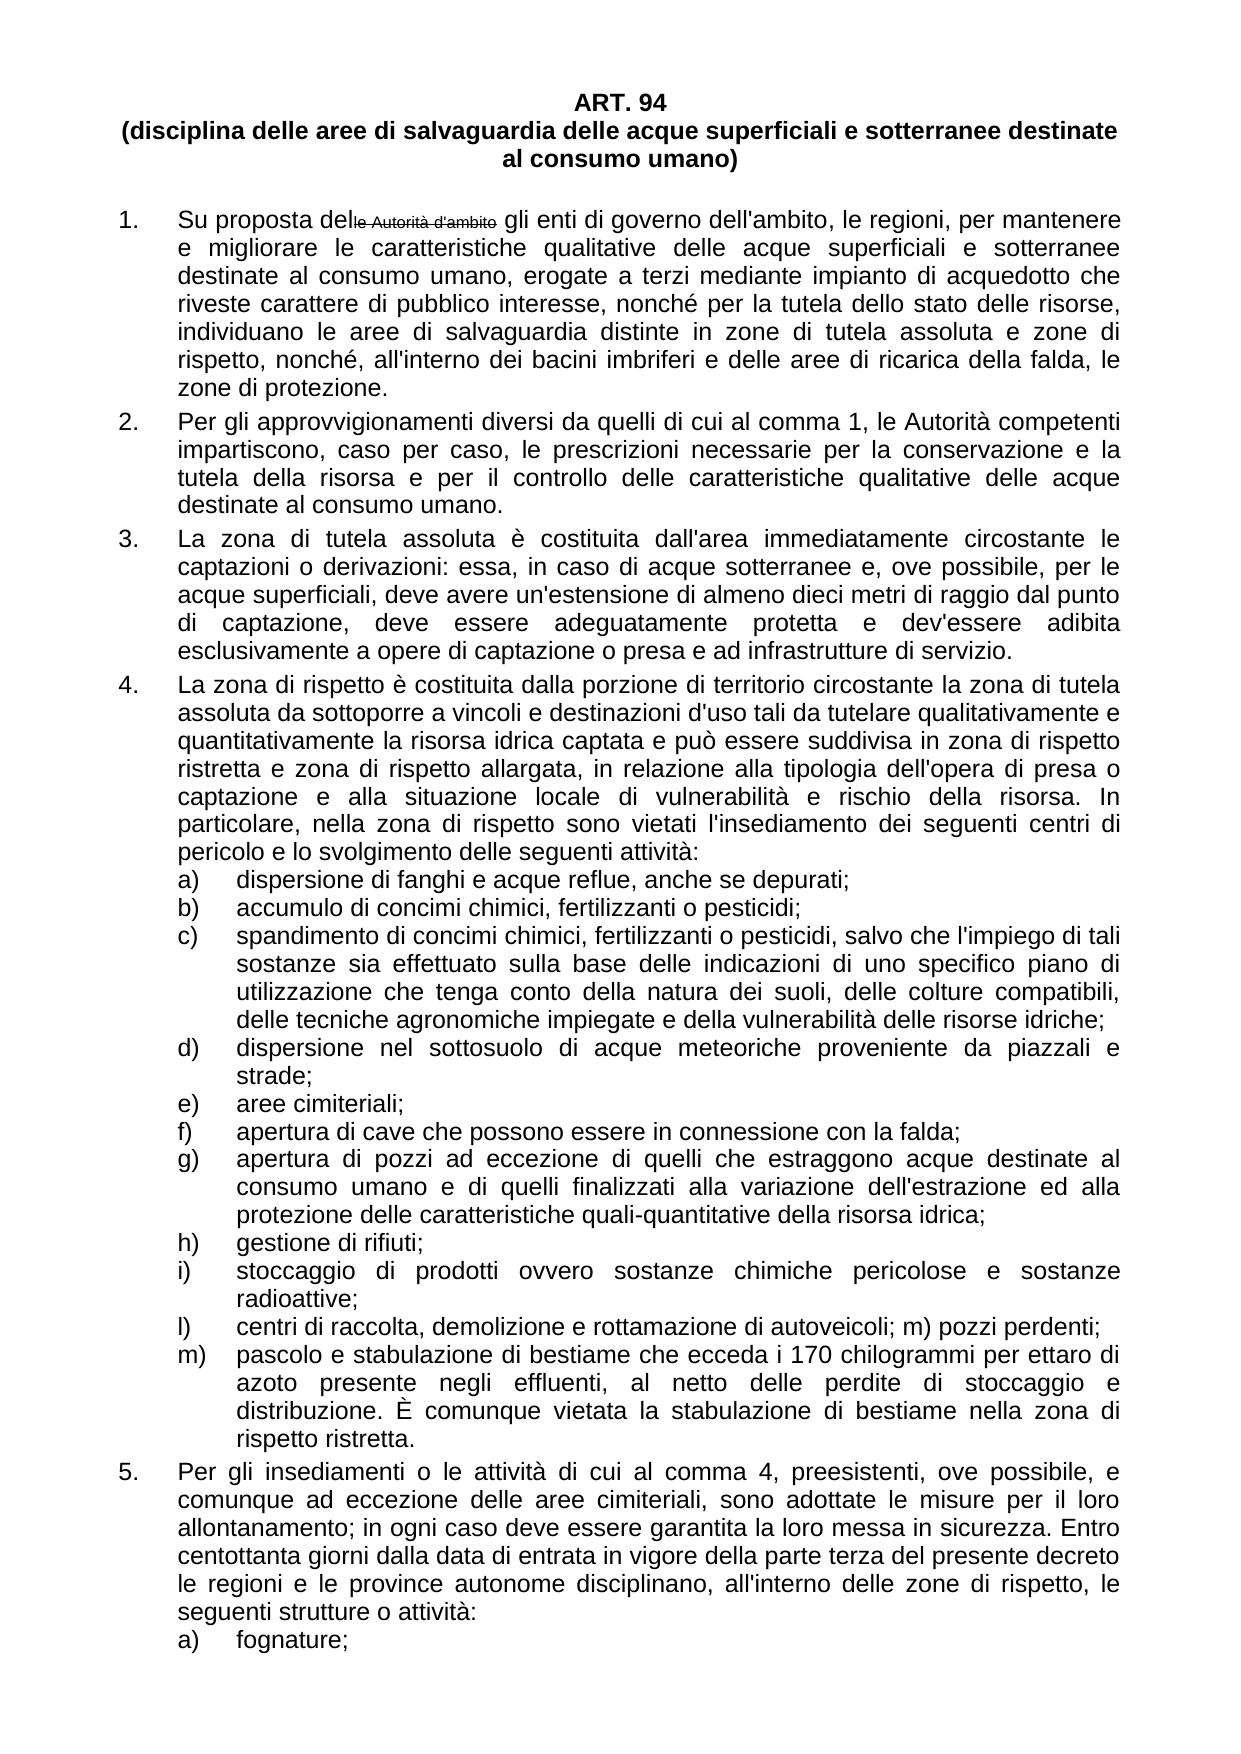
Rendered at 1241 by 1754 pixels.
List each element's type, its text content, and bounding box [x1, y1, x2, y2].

text e) aree cimiteriali; [177, 1089, 1122, 1117]
text a) dispersione di fanghi e acque reflue, anche se depurati; [177, 866, 1122, 894]
text 3. La zona di tutela assoluta è costituita dall'area immediatamente circostante le captazioni o derivazioni: essa, in caso di acque sotterranee e, ove possibile, per le acque superficiali, deve avere un'estensione di almeno dieci metri di raggio dal punto di captazione, deve essere adeguatamente protetta e dev'essere adibita esclusivamente a opere di captazione o presa e ad infrastrutture di servizio. [118, 525, 1122, 665]
text f) apertura di cave che possono essere in connessione con la falda; [177, 1117, 1122, 1145]
text c) spandimento di concimi chimici, fertilizzanti o pesticidi, salvo che l'impiego di tali sostanze sia effettuato sulla base delle indicazioni di uno specifico piano di utilizzazione che tenga conto della natura dei suoli, delle colture compatibili, delle tecniche agronomiche impiegate e della vulnerabilità delle risorse idriche; [177, 922, 1122, 1033]
text m) pascolo e stabulazione di bestiame che ecceda i 170 chilogrammi per ettaro di azoto presente negli effluenti, al netto delle perdite di stoccaggio e distribuzione. È comunque vietata la stabulazione di bestiame nella zona di rispetto ristretta. [177, 1341, 1122, 1452]
text 1. Su proposta delle Autorità d'ambito gli enti di governo dell'ambito, le regioni, per mantenere e migliorare le caratteristiche qualitative delle acque superficiali e sotterranee destinate al consumo umano, erogate a terzi mediante impianto di acquedotto che riveste carattere di pubblico interesse, nonché per la tutela dello stato delle risorse, individuano le aree di salvaguardia distinte in zone di tutela assoluta e zone di rispetto, nonché, all'interno dei bacini imbriferi e delle aree di ricarica della falda, le zone di protezione. [118, 206, 1122, 402]
text g) apertura di pozzi ad eccezione di quelli che estraggono acque destinate al consumo umano e di quelli finalizzati alla variazione dell'estrazione ed alla protezione delle caratteristiche quali-quantitative della risorsa idrica; [177, 1145, 1122, 1229]
text 5. Per gli insediamenti o le attività di cui al comma 4, preesistenti, ove possibile, e comunque ad eccezione delle aree cimiteriali, sono adottate le misure per il loro allontanamento; in ogni caso deve essere garantita la loro messa in sicurezza. Entro centottanta giorni dalla data di entrata in vigore della parte terza del presente decreto le regioni e le province autonome disciplinano, all'interno delle zone di rispetto, le seguenti strutture o attività: [118, 1458, 1122, 1626]
text b) accumulo di concimi chimici, fertilizzanti o pesticidi; [177, 894, 1122, 922]
text a) fognature; [177, 1626, 1122, 1654]
text 2. Per gli approvvigionamenti diversi da quelli di cui al comma 1, le Autorità competenti impartiscono, caso per caso, le prescrizioni necessarie per la conservazione e la tutela della risorsa e per il controllo delle caratteristiche qualitative delle acque destinate al consumo umano. [118, 407, 1122, 519]
text 4. La zona di rispetto è costituita dalla porzione di territorio circostante la zona di tutela assoluta da sottoporre a vincoli e destinazioni d'uso tali da tutelare qualitativamente e quantitativamente la risorsa idrica captata e può essere suddivisa in zona di rispetto ristretta e zona di rispetto allargata, in relazione alla tipologia dell'opera di presa o captazione e alla situazione locale di vulnerabilità e rischio della risorsa. In particolare, nella zona di rispetto sono vietati l'insediamento dei seguenti centri di pericolo e lo svolgimento delle seguenti attività: [118, 671, 1122, 866]
text l) centri di raccolta, demolizione e rottamazione di autoveicoli; m) pozzi perdenti; [177, 1313, 1122, 1341]
text h) gestione di rifiuti; [177, 1229, 1122, 1257]
text d) dispersione nel sottosuolo di acque meteoriche proveniente da piazzali e strade; [177, 1033, 1122, 1089]
subtitle ART. 94 (disciplina delle aree di salvaguardia delle acque superficiali e sotterranee destinate al consumo umano) [118, 88, 1122, 172]
text i) stoccaggio di prodotti ovvero sostanze chimiche pericolose e sostanze radioattive; [177, 1257, 1122, 1313]
